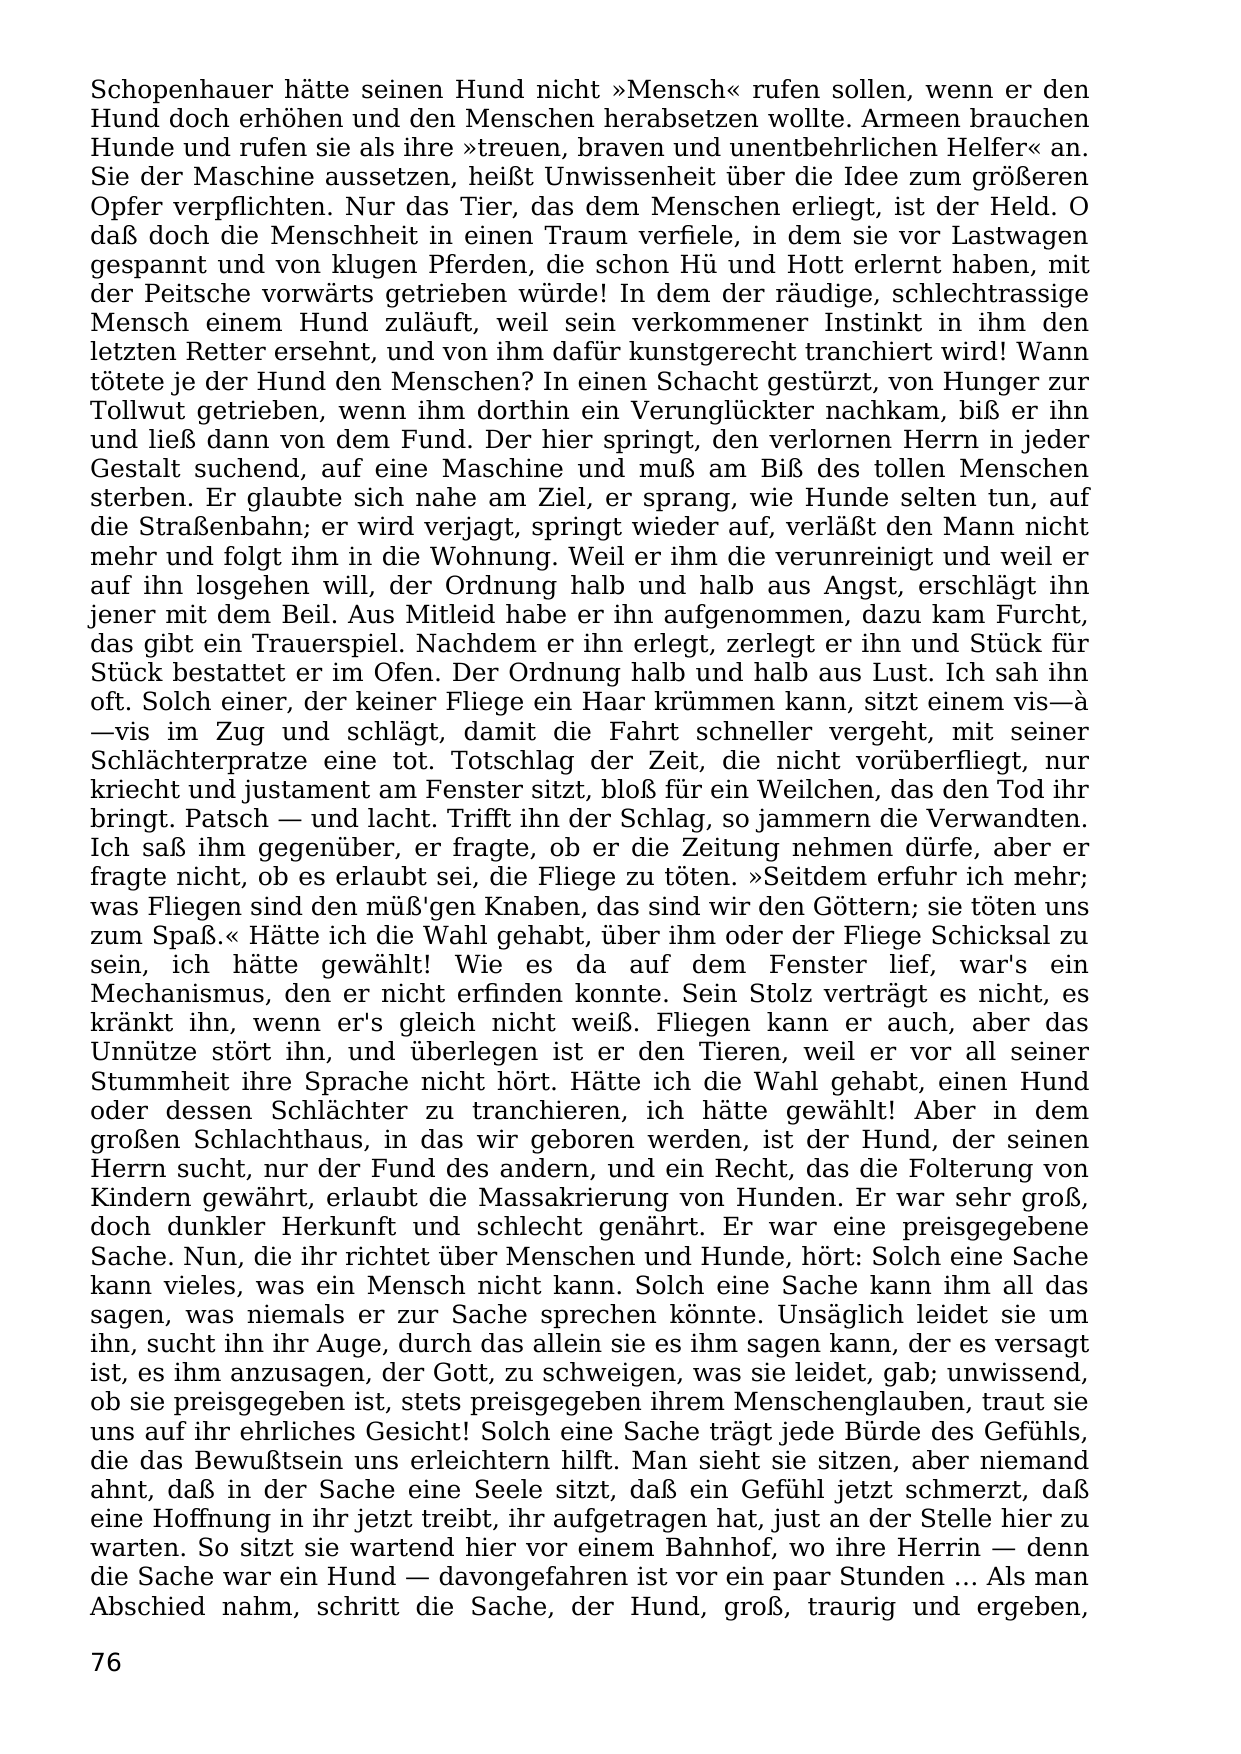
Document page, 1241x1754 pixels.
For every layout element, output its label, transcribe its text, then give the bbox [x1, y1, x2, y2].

text Schopenhauer hätte seinen Hund nicht »Mensch« rufen sollen, wenn er den Hund doch erhöhen und den Menschen herabsetzen wollte. Armeen brauchen Hunde und rufen sie als ihre »treuen, braven und unentbehrlichen Helfer« an. Sie der Maschine aussetzen, heißt Unwissenheit über die Idee zum größeren Opfer verpflichten. Nur das Tier, das dem Menschen erliegt, ist der Held. O daß doch die Menschheit in einen Traum verfiele, in dem sie vor Lastwagen gespannt und von klugen Pferden, die schon Hü und Hott erlernt haben, mit der Peitsche vorwärts getrieben würde! In dem der räudige, schlechtrassige Mensch einem Hund zuläuft, weil sein verkommener Instinkt in ihm den letzten Retter ersehnt, und von ihm dafür kunstgerecht tranchiert wird! Wann tötete je der Hund den Menschen? In einen Schacht gestürzt, von Hunger zur Tollwut getrieben, wenn ihm dorthin ein Verunglückter nachkam, biß er ihn und ließ dann von dem Fund. Der hier springt, den verlornen Herrn in jeder Gestalt suchend, auf eine Maschine und muß am Biß des tollen Menschen sterben. Er glaubte sich nahe am Ziel, er sprang, wie Hunde selten tun, auf die Straßenbahn; er wird verjagt, springt wieder auf, verläßt den Mann nicht mehr und folgt ihm in die Wohnung. Weil er ihm die verunreinigt und weil er auf ihn losgehen will, der Ordnung halb und halb aus Angst, erschlägt ihn jener mit dem Beil. Aus Mitleid habe er ihn aufgenommen, dazu kam Furcht, das gibt ein Trauerspiel. Nachdem er ihn erlegt, zerlegt er ihn und Stück für Stück bestattet er im Ofen. Der Ordnung halb und halb aus Lust. Ich sah ihn oft. Solch einer, der keiner Fliege ein Haar krümmen kann, sitzt einem vis—à—vis im Zug und schlägt, damit die Fahrt schneller vergeht, mit seiner Schlächterpratze eine tot. Totschlag der Zeit, die nicht vorüberfliegt, nur kriecht und justament am Fenster sitzt, bloß für ein Weilchen, das den Tod ihr bringt. Patsch — und lacht. Trifft ihn der Schlag, so jammern die Verwandten. Ich saß ihm gegenüber, er fragte, ob er die Zeitung nehmen dürfe, aber er fragte nicht, ob es erlaubt sei, die Fliege zu töten. »Seitdem erfuhr ich mehr; was Fliegen sind den müß'gen Knaben, das sind wir den Göttern; sie töten uns zum Spaß.« Hätte ich die Wahl gehabt, über ihm oder der Fliege Schicksal zu sein, ich hätte gewählt! Wie es da auf dem Fenster lief, war's ein Mechanismus, den er nicht erfinden konnte. Sein Stolz verträgt es nicht, es kränkt ihn, wenn er's gleich nicht weiß. Fliegen kann er auch, aber das Unnütze stört ihn, und überlegen ist er den Tieren, weil er vor all seiner Stummheit ihre Sprache nicht hört. Hätte ich die Wahl gehabt, einen Hund oder dessen Schlächter zu tranchieren, ich hätte gewählt! Aber in dem großen Schlachthaus, in das wir geboren werden, ist der Hund, der seinen Herrn sucht, nur der Fund des andern, und ein Recht, das die Folterung von Kindern gewährt, erlaubt die Massakrierung von Hunden. Er war sehr groß, doch dunkler Herkunft und schlecht genährt. Er war eine preisgegebene Sache. Nun, die ihr richtet über Menschen und Hunde, hört: Solch eine Sache kann vieles, was ein Mensch nicht kann. Solch eine Sache kann ihm all das sagen, was niemals er zur Sache sprechen könnte. Unsäglich leidet sie um ihn, sucht ihn ihr Auge, durch das allein sie es ihm sagen kann, der es versagt ist, es ihm anzusagen, der Gott, zu schweigen, was sie leidet, gab; unwissend, ob sie preisgegeben ist, stets preisgegeben ihrem Menschenglauben, traut sie uns auf ihr ehrliches Gesicht! Solch eine Sache trägt jede Bürde des Gefühls, die das Bewußtsein uns erleichtern hilft. Man sieht sie sitzen, aber niemand ahnt, daß in der Sache eine Seele sitzt, daß ein Gefühl jetzt schmerzt, daß eine Hoffnung in ihr jetzt treibt, ihr aufgetragen hat, just an der Stelle hier zu warten. So sitzt sie wartend hier vor einem Bahnhof, wo ihre Herrin — denn die Sache war ein Hund — davongefahren ist vor ein paar Stunden … Als man Abschied nahm, schritt die Sache, der Hund, groß, traurig und ergeben, [90, 75, 1091, 1621]
